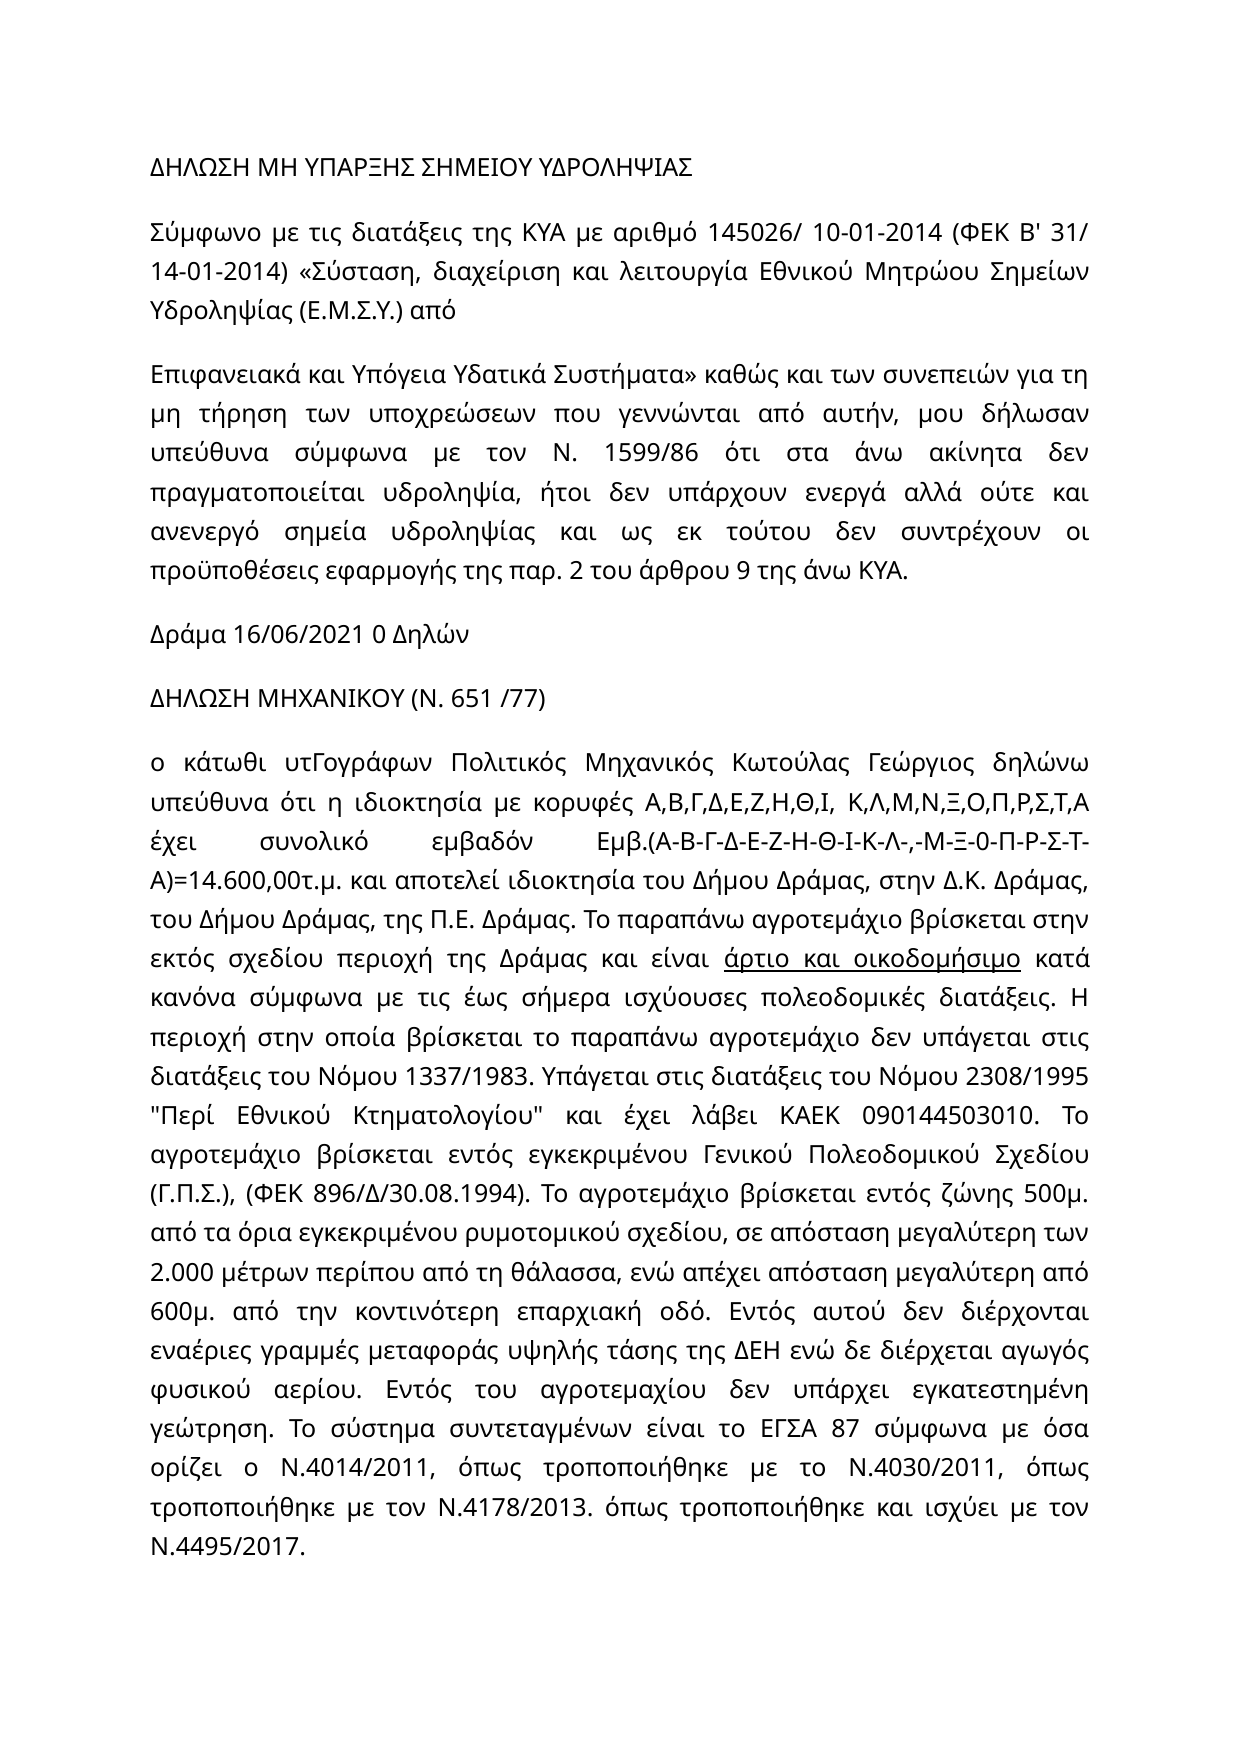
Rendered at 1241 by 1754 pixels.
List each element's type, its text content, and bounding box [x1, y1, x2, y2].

text Επιφανειακά και Υπόγεια Υδατικά Συστήματα» καθώς και των συνεπειών για τη μη τήρηση των υποχρεώσεων που γεννώνται από αυτήν, μου δήλωσαν υπεύθυνα σύμφωνα με τον Ν. 1599/86 ότι στα άνω ακίνητα δεν πραγματοποιείται υδροληψία, ήτοι δεν υπάρχουν ενεργά αλλά ούτε και ανενεργό σημεία υδροληψίας και ως εκ τούτου δεν συντρέχουν οι προϋποθέσεις εφαρμογής της παρ. 2 του άρθρου 9 της άνω ΚΥΑ. [150, 357, 1090, 587]
text Σύμφωνο με τις διατάξεις της ΚΥΑ με αριθμό 145026/ 10-01-2014 (ΦΕΚ Β' 31/ 14-01-2014) «Σύσταση, διαχείριση και λειτουργία Εθνικού Μητρώου Σημείων Υδροληψίας (Ε.Μ.Σ.Υ.) από [150, 214, 1090, 327]
text ΔΗΛΩΣΗ ΜΗ ΥΠΑΡΞΗΣ ΣΗΜΕΙΟΥ ΥΔΡΟΛΗΨΙΑΣ [150, 150, 1090, 184]
text Δράμα 16/06/2021 0 Δηλών [150, 617, 1090, 651]
text ο κάτωθι υτΓογράφων Πολιτικός Μηχανικός Κωτούλας Γεώργιος δηλώνω υπεύθυνα ότι η ιδιοκτησία με κορυφές Α,Β,Γ,Δ,Ε,Ζ,Η,Θ,Ι, Κ,Λ,Μ,Ν,Ξ,Ο,Π,Ρ,Σ,Τ,Α έχει συνολικό εμβαδόν Εμβ.(Α-Β-Γ-Δ-Ε-Ζ-Η-Θ-Ι-Κ-Λ-,-Μ-Ξ-0-Π-Ρ-Σ-Τ-Α)=14.600,00τ.μ. και αποτελεί ιδιοκτησία του Δήμου Δράμας, στην Δ.Κ. Δράμας, του Δήμου Δράμας, της Π.Ε. Δράμας. Το παραπάνω αγροτεμάχιο βρίσκεται στην εκτός σχεδίου περιοχή της Δράμας και είναι άρτιο και οικοδομήσιμο κατά κανόνα σύμφωνα με τις έως σήμερα ισχύουσες πολεοδομικές διατάξεις. Η περιοχή στην οποία βρίσκεται το παραπάνω αγροτεμάχιο δεν υπάγεται στις διατάξεις του Νόμου 1337/1983. Υπάγεται στις διατάξεις του Νόμου 2308/1995 "Περί Εθνικού Κτηματολογίου" και έχει λάβει ΚΑΕΚ 090144503010. Το αγροτεμάχιο βρίσκεται εντός εγκεκριμένου Γενικού Πολεοδομικού Σχεδίου (Γ.Π.Σ.), (ΦΕΚ 896/Δ/30.08.1994). Το αγροτεμάχιο βρίσκεται εντός ζώνης 500μ. από τα όρια εγκεκριμένου ρυμοτομικού σχεδίου, σε απόσταση μεγαλύτερη των 2.000 μέτρων περίπου από τη θάλασσα, ενώ απέχει απόσταση μεγαλύτερη από 600μ. από την κοντινότερη επαρχιακή οδό. Εντός αυτού δεν διέρχονται εναέριες γραμμές μεταφοράς υψηλής τάσης της ΔΕΗ ενώ δε διέρχεται αγωγός φυσικού αερίου. Εντός του αγροτεμαχίου δεν υπάρχει εγκατεστημένη γεώτρηση. Το σύστημα συντεταγμένων είναι το ΕΓΣΑ 87 σύμφωνα με όσα ορίζει ο Ν.4014/2011, όπως τροποποιήθηκε με το Ν.4030/2011, όπως τροποποιήθηκε με τον N.4178/2013. όπως τροποποιήθηκε και ισχύει με τον Ν.4495/2017. [150, 745, 1090, 1562]
text ΔΗΛΩΣΗ ΜΗΧΑΝΙΚΟΥ (Ν. 651 /77) [150, 681, 1090, 715]
